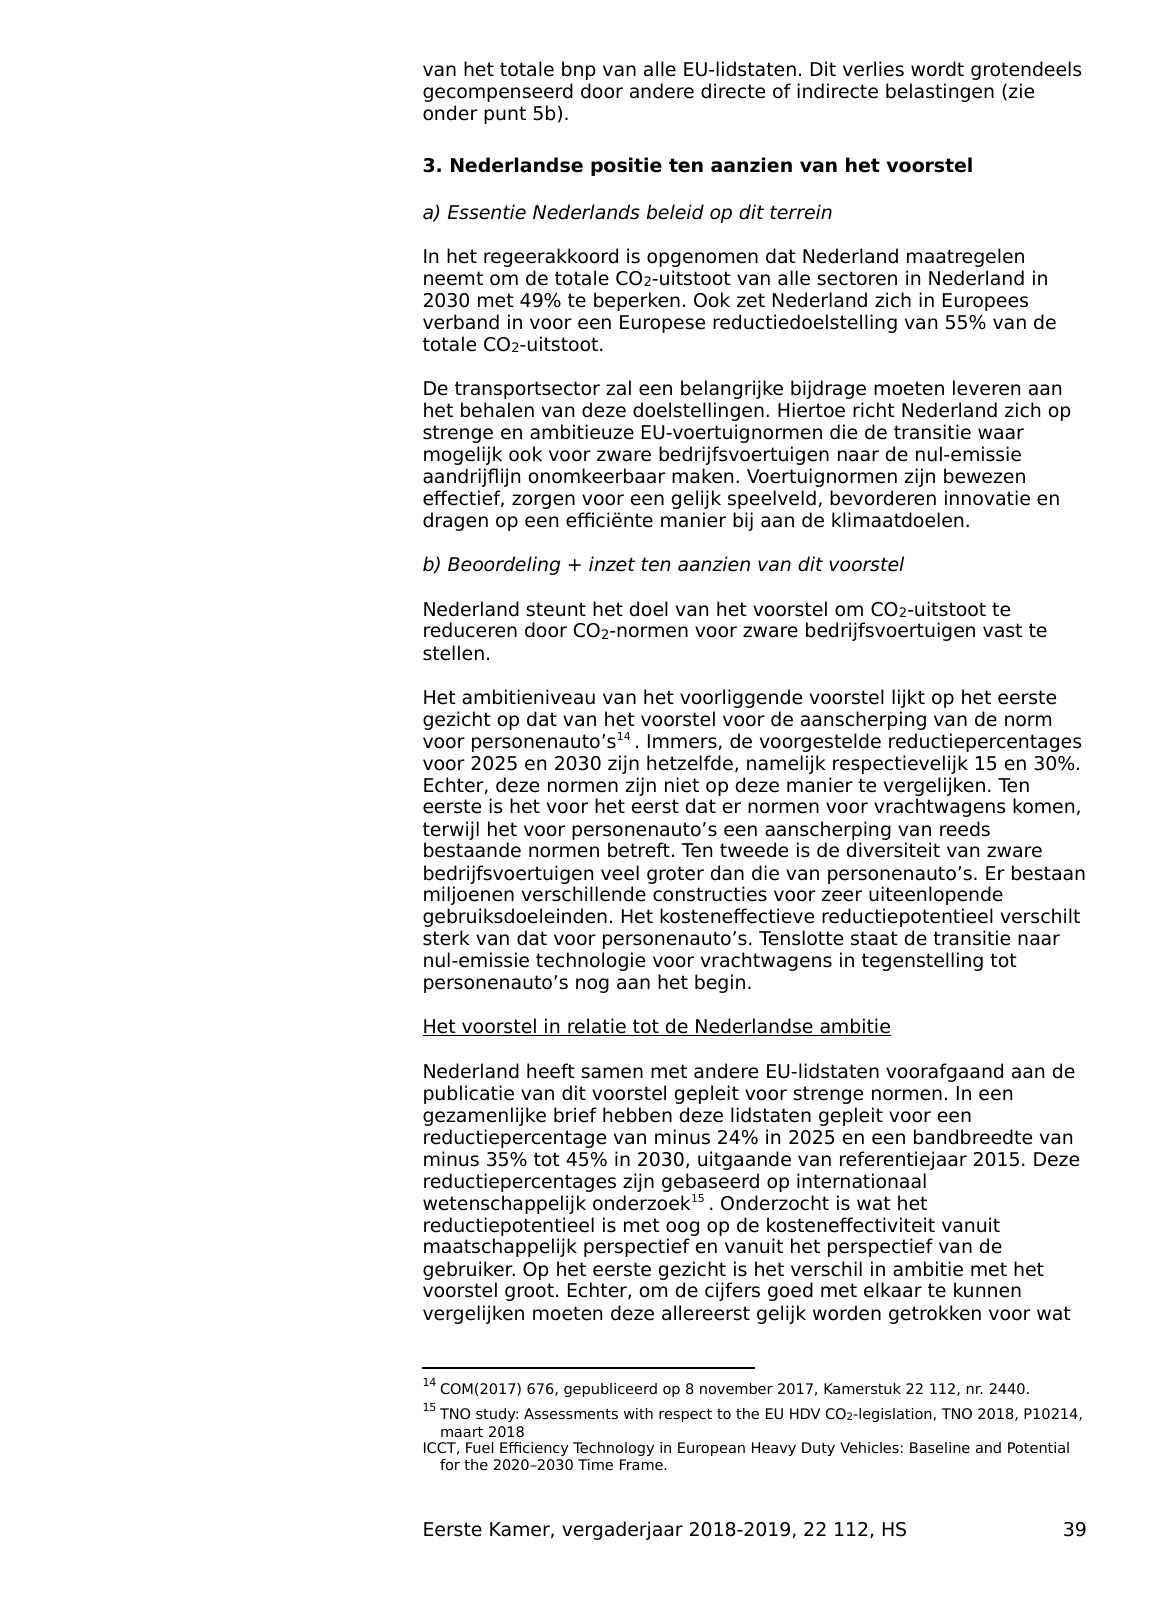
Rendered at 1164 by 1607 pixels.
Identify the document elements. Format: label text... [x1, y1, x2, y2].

text TNO study: Assessments with respect to the EU HDV CO2-legislation, TNO 2018, P10214, maart 2018 [422, 1402, 1087, 1441]
text In het regeerakkoord is opgenomen dat Nederland maatregelen neemt om de totale CO2-uitstoot van alle sectoren in Nederland in 2030 met 49% te beperken. Ook zet Nederland zich in Europees verband in voor een Europese reductiedoelstelling van 55% van de totale CO2-uitstoot. [422, 246, 1087, 356]
subtitle a) Essentie Nederlands beleid op dit terrein [422, 202, 1087, 224]
text Nederland steunt het doel van het voorstel om CO2-uitstoot te reduceren door CO2-normen voor zware bedrijfsvoertuigen vast te stellen. [422, 598, 1087, 664]
text Het ambitieniveau van het voorliggende voorstel lijkt op het eerste gezicht op dat van het voorstel voor de aanscherping van de norm voor personenauto’s. Immers, de voorgestelde reductiepercentages voor 2025 en 2030 zijn hetzelfde, namelijk respectievelijk 15 en 30%. Echter, deze normen zijn niet op deze manier te vergelijken. Ten eerste is het voor het eerst dat er normen voor vrachtwagens komen, terwijl het voor personenauto’s een aanscherping van reeds bestaande normen betreft. Ten tweede is de diversiteit van zware bedrijfsvoertuigen veel groter dan die van personenauto’s. Er bestaan miljoenen verschillende constructies voor zeer uiteenlopende gebruiksdoeleinden. Het kosteneffectieve reductiepotentieel verschilt sterk van dat voor personenauto’s. Tenslotte staat de transitie naar nul-emissie technologie voor vrachtwagens in tegenstelling tot personenauto’s nog aan het begin. [422, 687, 1087, 994]
text Nederland heeft samen met andere EU-lidstaten voorafgaand aan de publicatie van dit voorstel gepleit voor strenge normen. In een gezamenlijke brief hebben deze lidstaten gepleit voor een reductiepercentage van minus 24% in 2025 en een bandbreedte van minus 35% tot 45% in 2030, uitgaande van referentiejaar 2015. Deze reductiepercentages zijn gebaseerd op internationaal wetenschappelijk onderzoek. Onderzocht is wat het reductiepotentieel is met oog op de kosteneffectiviteit vanuit maatschappelijk perspectief en vanuit het perspectief van de gebruiker. Op het eerste gezicht is het verschil in ambitie met het voorstel groot. Echter, om de cijfers goed met elkaar te kunnen vergelijken moeten deze allereerst gelijk worden getrokken voor wat [422, 1061, 1087, 1324]
subtitle 3. Nederlandse positie ten aanzien van het voorstel [422, 155, 1087, 177]
text COM(2017) 676, gepubliceerd op 8 november 2017, Kamerstuk 22 112, nr. 2440. [422, 1377, 1087, 1399]
subtitle b) Beoordeling + inzet ten aanzien van dit voorstel [422, 554, 1087, 576]
text De transportsector zal een belangrijke bijdrage moeten leveren aan het behalen van deze doelstellingen. Hiertoe richt Nederland zich op strenge en ambitieuze EU-voertuignormen die de transitie waar mogelijk ook voor zware bedrijfsvoertuigen naar de nul-emissie aandrijflijn onomkeerbaar maken. Voertuignormen zijn bewezen effectief, zorgen voor een gelijk speelveld, bevorderen innovatie en dragen op een efficiënte manier bij aan de klimaatdoelen. [422, 378, 1087, 532]
text van het totale bnp van alle EU-lidstaten. Dit verlies wordt grotendeels gecompenseerd door andere directe of indirecte belastingen (zie onder punt 5b). [422, 59, 1087, 125]
subtitle Het voorstel in relatie tot de Nederlandse ambitie [422, 1016, 1087, 1038]
text ICCT, Fuel Efficiency Technology in European Heavy Duty Vehicles: Baseline and Potential for the 2020–2030 Time Frame. [422, 1441, 1087, 1474]
